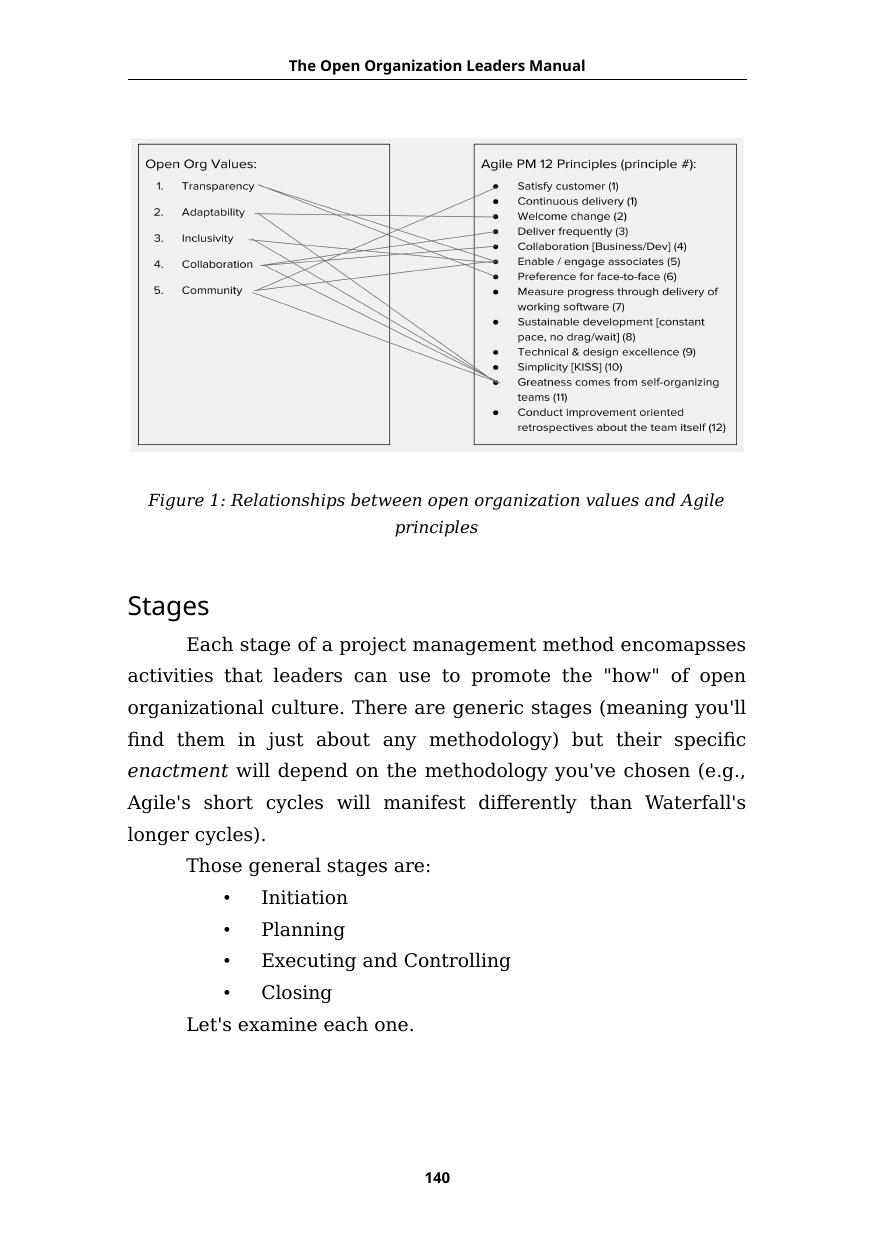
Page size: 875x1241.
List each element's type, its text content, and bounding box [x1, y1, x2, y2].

text Figure 1: Relationships between open organization values and Agile principles [127, 109, 747, 538]
list Executing and Controlling [223, 951, 747, 972]
picture [130, 138, 744, 452]
list Initiation [223, 887, 747, 909]
text Let's examine each one. [127, 1014, 747, 1036]
list Planning [223, 919, 747, 941]
subtitle Stages [127, 591, 747, 621]
text Each stage of a project management method encomapsses activities that leaders can use to promote the "how" of open organizational culture. There are generic stages (meaning you'll find them in just about any methodology) but their specific enactment will depend on the methodology you've chosen (e.g., Agile's short cycles will manifest differently than Waterfall's longer cycles). [127, 634, 747, 846]
text Those general stages are: [127, 856, 747, 877]
list Closing [223, 982, 747, 1004]
